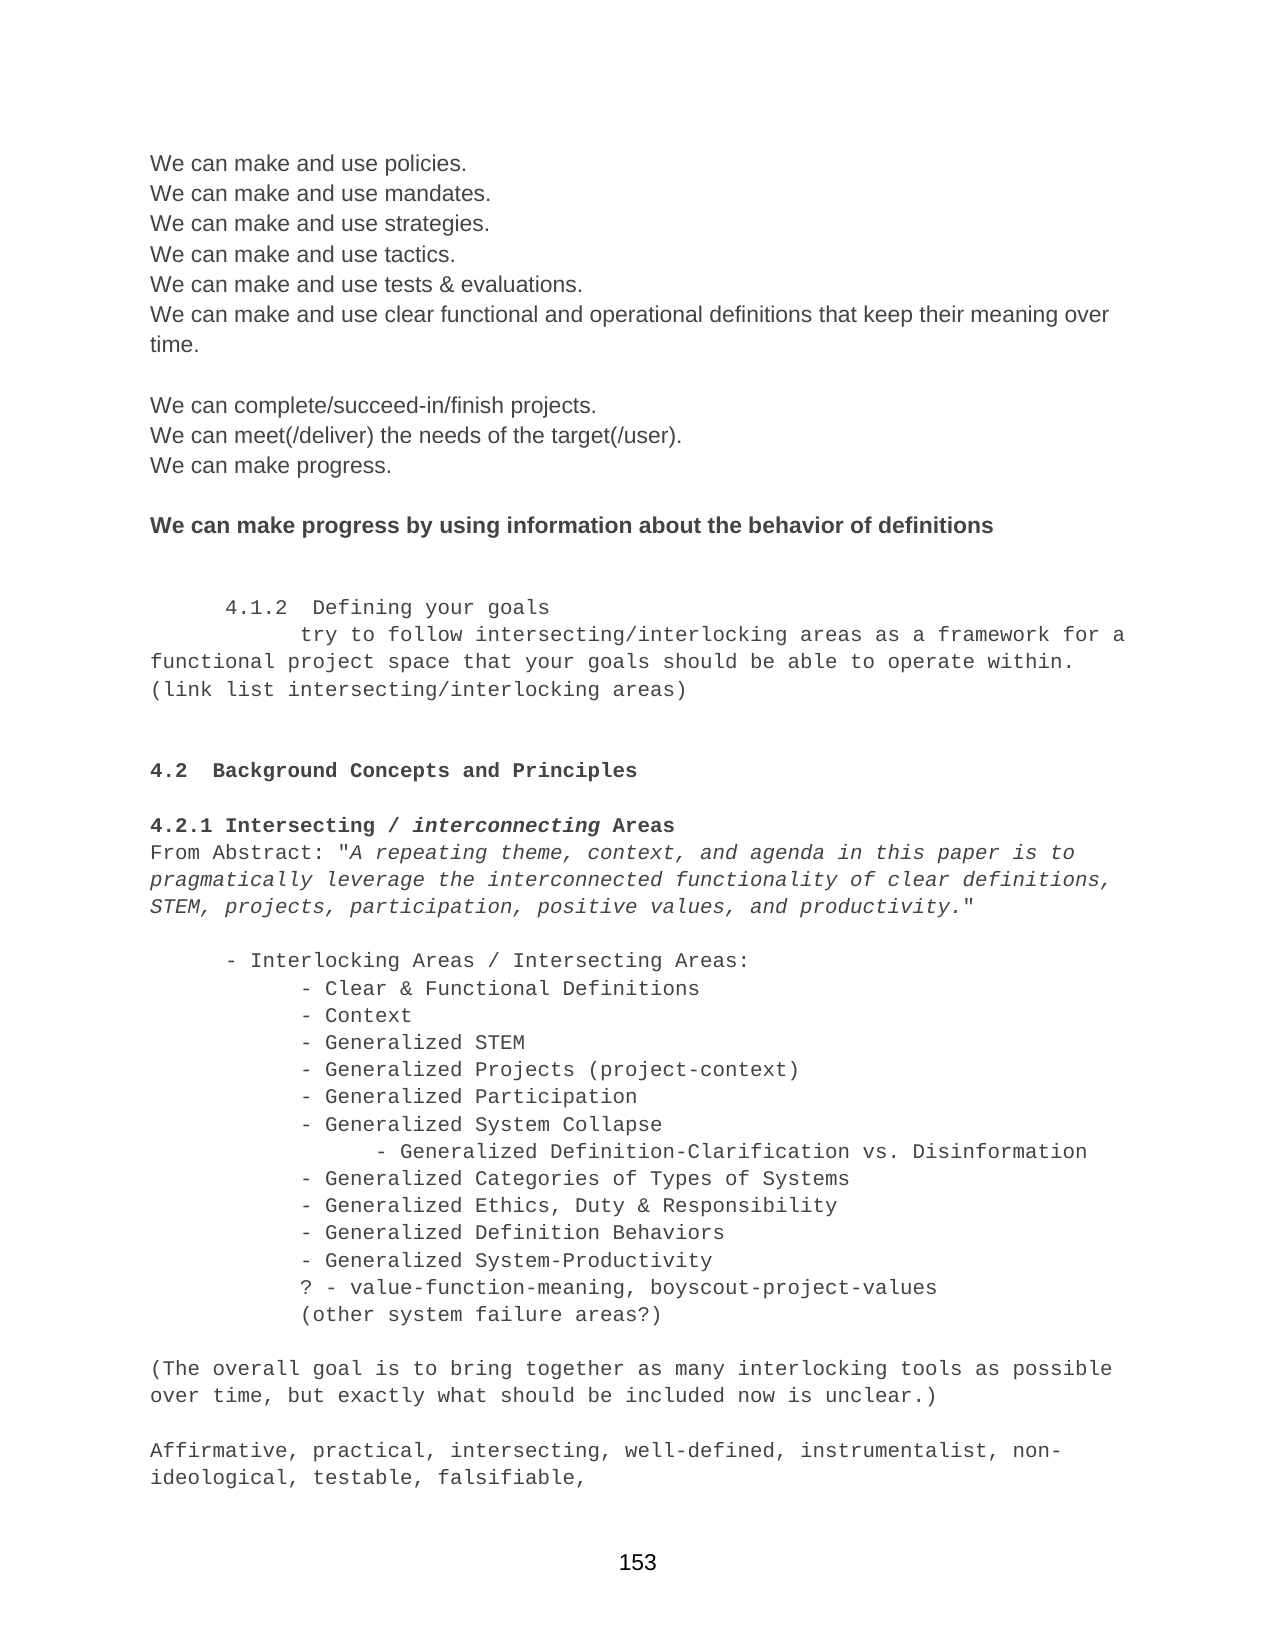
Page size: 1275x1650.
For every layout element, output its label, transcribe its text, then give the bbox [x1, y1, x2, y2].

text We can make and use tactics. [150, 241, 1125, 267]
text We can complete/succeed-in/finish projects. [150, 392, 1125, 418]
text We can meet(/deliver) the needs of the target(/user). [150, 422, 1125, 448]
text 4.2.1 Intersecting / interconnecting Areas [150, 814, 1125, 838]
text 4.2 Background Concepts and Principles [150, 760, 1125, 784]
text - Generalized Participation [150, 1086, 1125, 1110]
text (other system failure areas?) [150, 1304, 1125, 1328]
text 4.1.2 Defining your goals [150, 597, 1125, 621]
text (link list intersecting/interlocking areas) [150, 679, 1125, 702]
text - Interlocking Areas / Intersecting Areas: [150, 951, 1125, 974]
text We can make and use policies. [150, 150, 1125, 176]
text - Generalized Projects (project-context) [150, 1059, 1125, 1083]
text try to follow intersecting/interlocking areas as a framework for a [150, 624, 1125, 648]
text - Generalized System Collapse [150, 1114, 1125, 1137]
text - Generalized System-Productivity [225, 1249, 1125, 1273]
text - Generalized Definition-Clarification vs. Disinformation [150, 1141, 1125, 1164]
text We can make and use mandates. [150, 180, 1125, 207]
text Affirmative, practical, intersecting, well-defined, instrumentalist, non-ideological, testable, falsifiable, [150, 1440, 1125, 1491]
text - Generalized Categories of Types of Systems [150, 1168, 1125, 1192]
text We can make and use tests & evaluations. [150, 271, 1125, 297]
text We can make progress by using information about the behavior of definitions [150, 512, 1125, 539]
text functional project space that your goals should be able to operate within. [150, 651, 1125, 675]
text We can make and use strategies. [150, 210, 1125, 237]
text We can make progress. [150, 452, 1125, 478]
text - Generalized Definition Behaviors [225, 1222, 1125, 1246]
text - Generalized STEM [150, 1032, 1125, 1056]
text - Generalized Ethics, Duty & Responsibility [150, 1195, 1125, 1219]
text - Clear & Functional Definitions [150, 978, 1125, 1001]
text (The overall goal is to bring together as many interlocking tools as possible over time, but exactly what should be included now is unclear.) [150, 1358, 1125, 1409]
text ? - value-function-meaning, boyscout-project-values [150, 1277, 1125, 1300]
text We can make and use clear functional and operational definitions that keep their meaning over time. [150, 301, 1125, 358]
text - Context [150, 1005, 1125, 1028]
text From Abstract: "A repeating theme, context, and agenda in this paper is to pragmatically leverage the interconnected functionality of clear definitions, STEM, projects, participation, positive values, and productivity." [150, 842, 1125, 920]
